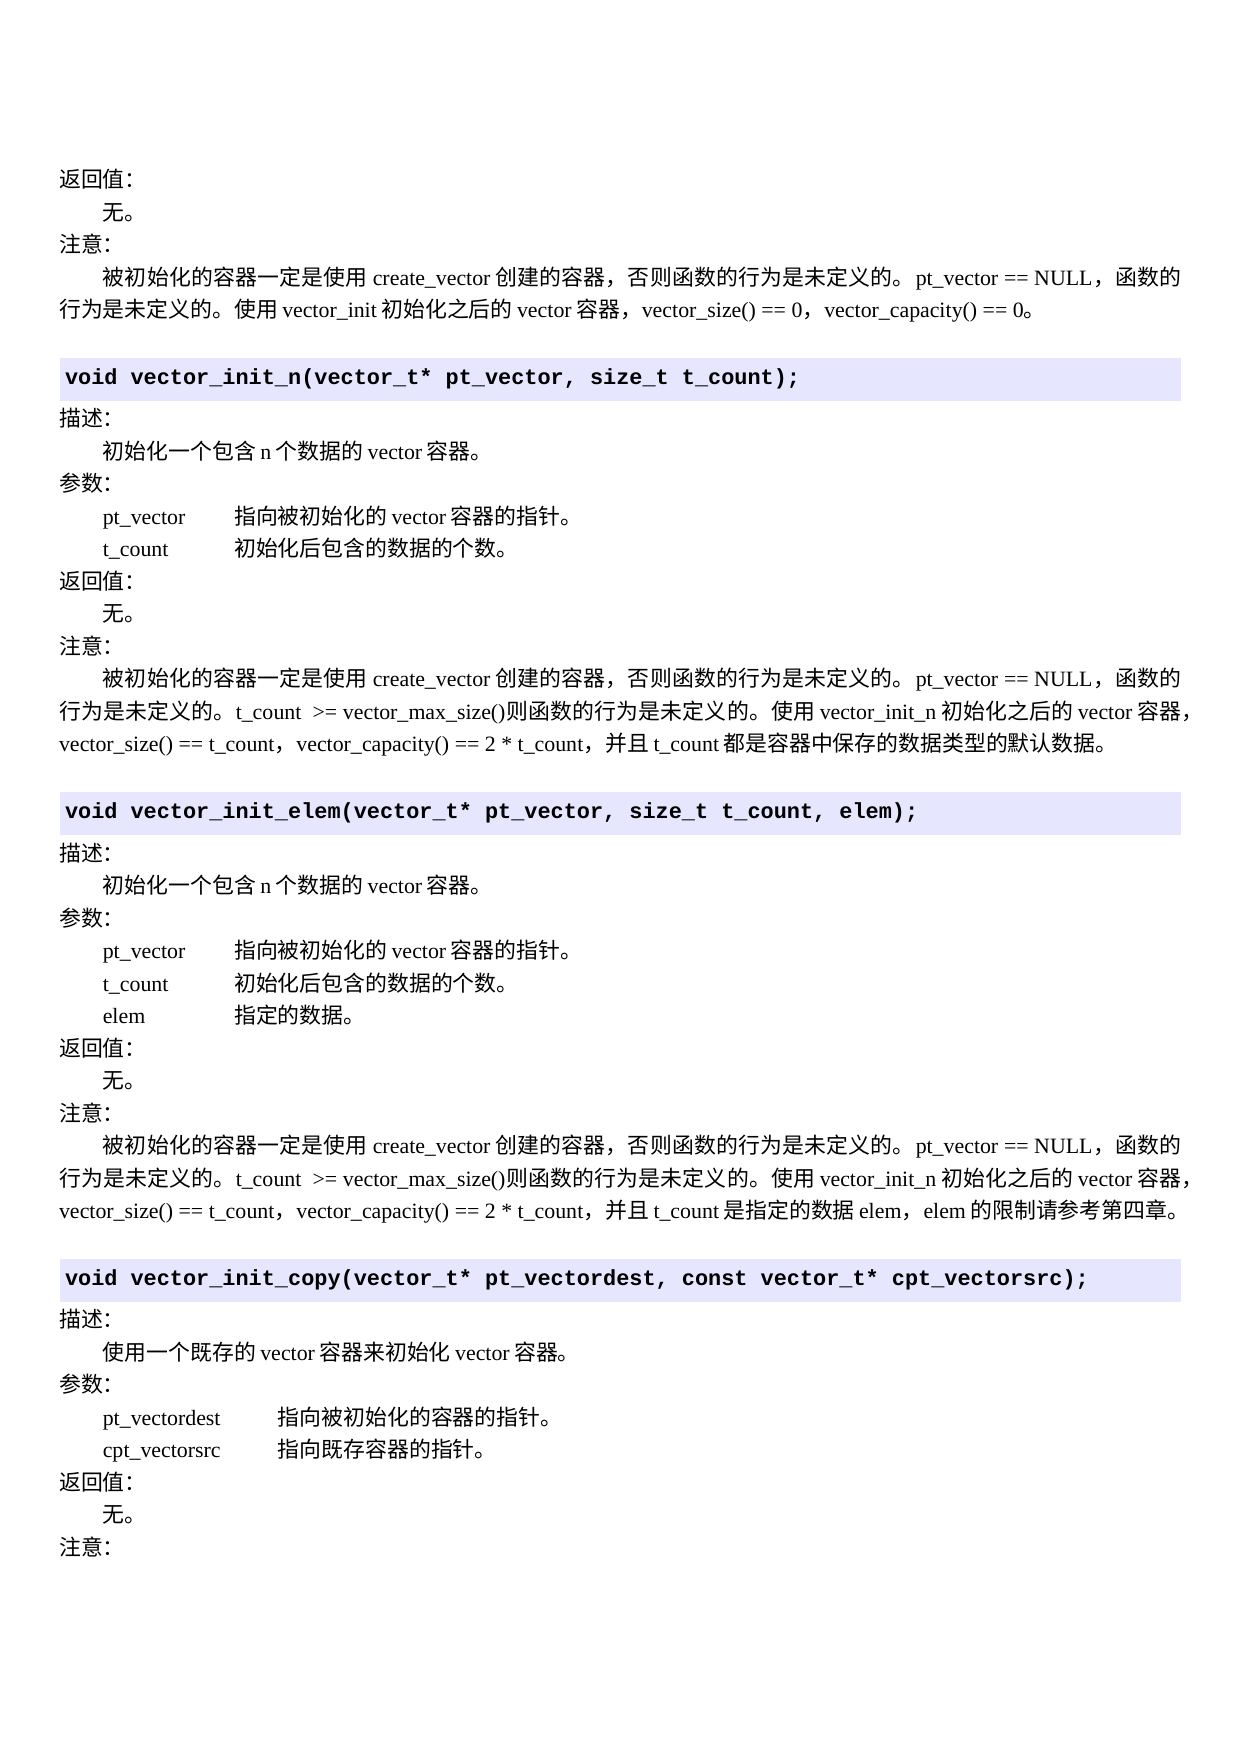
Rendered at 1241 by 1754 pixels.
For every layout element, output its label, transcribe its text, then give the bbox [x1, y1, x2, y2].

text t_count 初始化后包含的数据的个数。 [59, 531, 1181, 563]
text 参数： [59, 1367, 1181, 1399]
text pt_vector 指向被初始化的vector容器的指针。 [59, 933, 1181, 965]
text 无。 [59, 596, 1181, 628]
text 返回值： [59, 1030, 1181, 1063]
table_header void vector_init_elem(vector_t* pt_vector, size_t t_count, elem); [60, 792, 1181, 835]
text 注意： [59, 628, 1181, 661]
table_header void vector_init_n(vector_t* pt_vector, size_t t_count); [60, 358, 1181, 401]
text 注意： [59, 227, 1181, 259]
text 注意： [59, 1529, 1181, 1562]
text 初始化一个包含n个数据的vector容器。 [59, 433, 1181, 466]
text 注意： [59, 1095, 1181, 1128]
text 无。 [59, 194, 1181, 227]
text 初始化一个包含n个数据的vector容器。 [59, 868, 1181, 900]
text cpt_vectorsrc 指向既存容器的指针。 [59, 1432, 1181, 1464]
table_header void vector_init_copy(vector_t* pt_vectordest, const vector_t* cpt_vectorsrc); [60, 1259, 1181, 1302]
text t_count 初始化后包含的数据的个数。 [59, 965, 1181, 998]
text 被初始化的容器一定是使用create_vector创建的容器，否则函数的行为是未定义的。pt_vector == NULL，函数的行为是未定义的。t_count >= vector_max_size()则函数的行为是未定义的。使用vector_init_n初始化之后的vector容器，vector_size() == t_count，vector_capacity() == 2 * t_count，并且t_count是指定的数据elem，elem的限制请参考第四章。 [59, 1128, 1181, 1225]
text 被初始化的容器一定是使用create_vector创建的容器，否则函数的行为是未定义的。pt_vector == NULL，函数的行为是未定义的。t_count >= vector_max_size()则函数的行为是未定义的。使用vector_init_n初始化之后的vector容器，vector_size() == t_count，vector_capacity() == 2 * t_count，并且t_count都是容器中保存的数据类型的默认数据。 [59, 661, 1181, 758]
text 返回值： [59, 1464, 1181, 1497]
text 参数： [59, 900, 1181, 933]
text elem 指定的数据。 [59, 998, 1181, 1030]
text 返回值： [59, 563, 1181, 596]
text 返回值： [59, 162, 1181, 194]
text 无。 [59, 1497, 1181, 1529]
text 描述： [59, 1303, 1181, 1334]
text 描述： [59, 836, 1181, 868]
text 被初始化的容器一定是使用create_vector创建的容器，否则函数的行为是未定义的。pt_vector == NULL，函数的行为是未定义的。使用vector_init初始化之后的vector容器，vector_size() == 0，vector_capacity() == 0。 [59, 259, 1181, 324]
text pt_vector 指向被初始化的vector容器的指针。 [59, 498, 1181, 531]
text 使用一个既存的vector容器来初始化vector容器。 [59, 1334, 1181, 1367]
text 参数： [59, 466, 1181, 498]
text pt_vectordest 指向被初始化的容器的指针。 [59, 1399, 1181, 1432]
text 无。 [59, 1063, 1181, 1095]
text 描述： [59, 402, 1181, 433]
